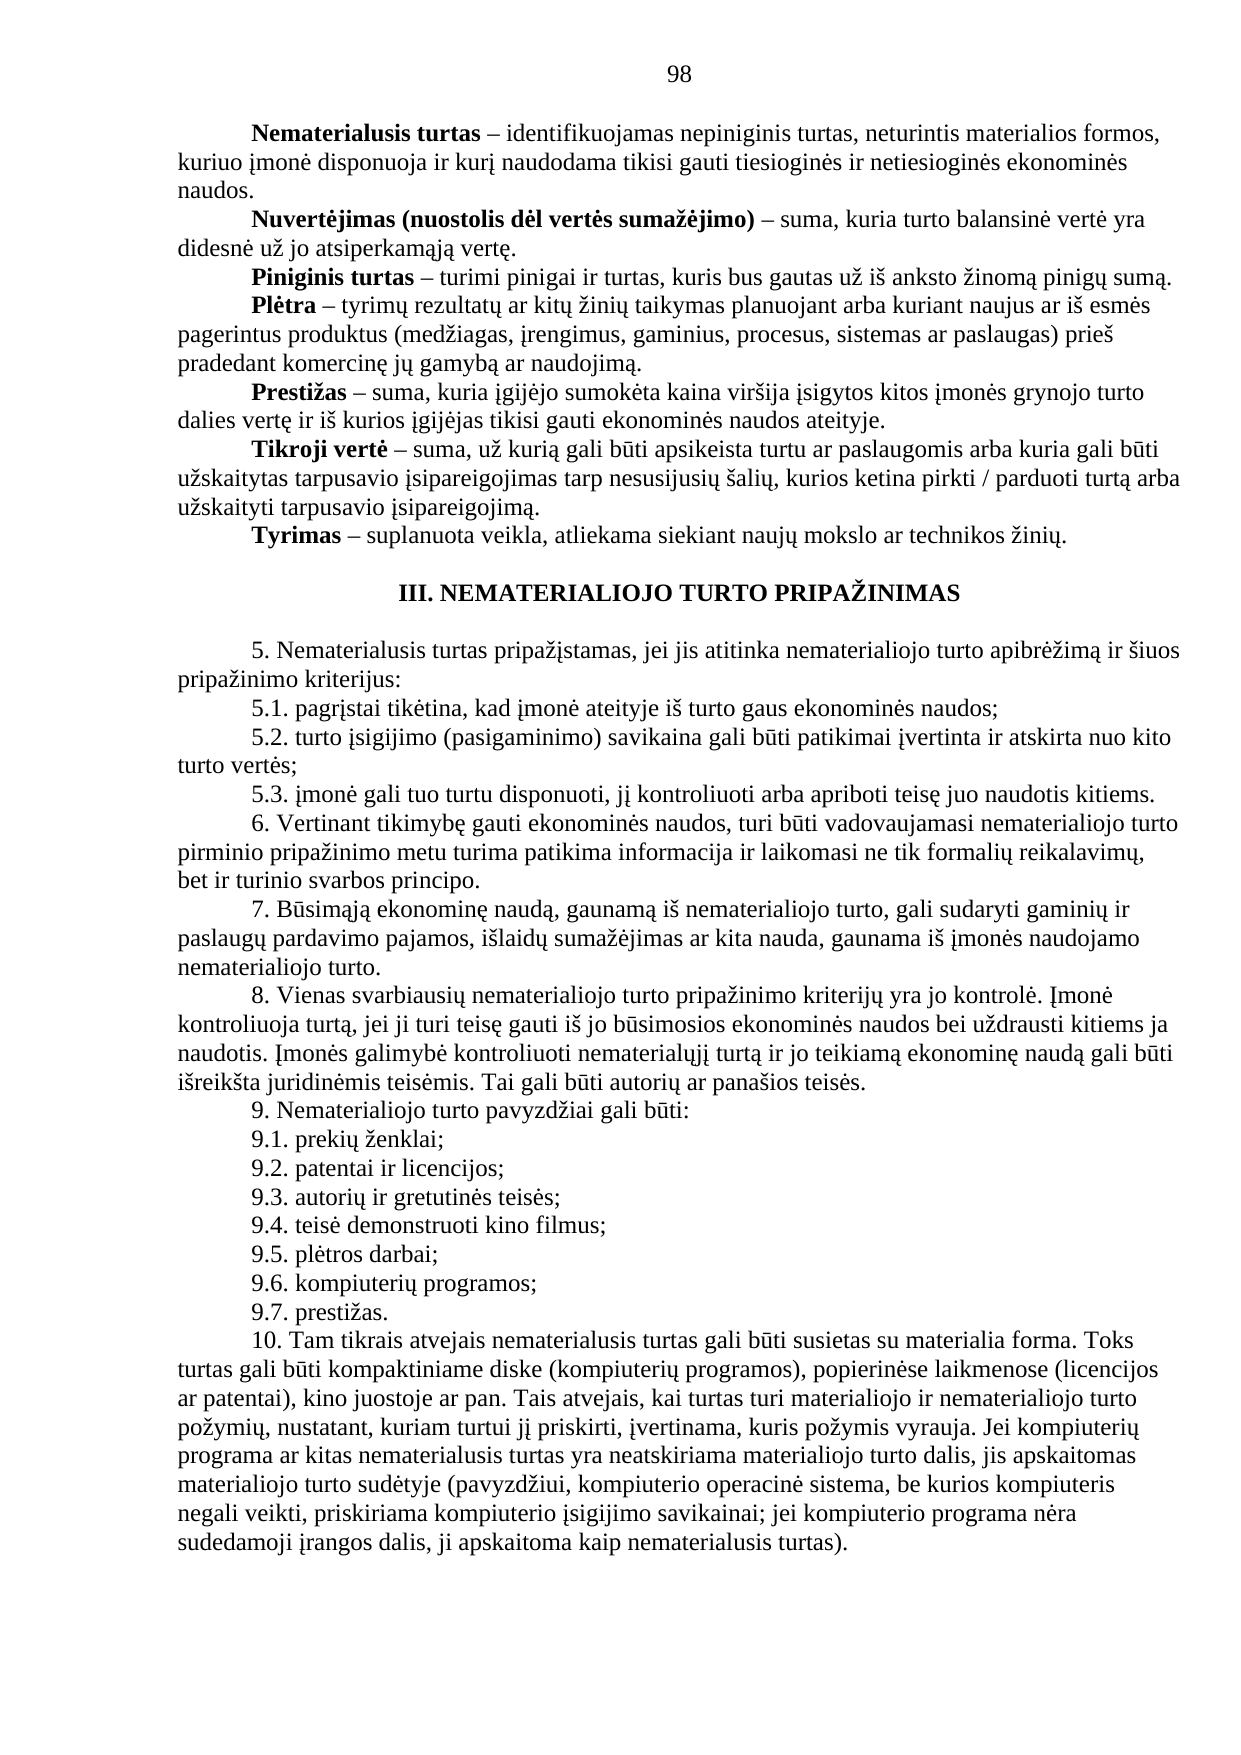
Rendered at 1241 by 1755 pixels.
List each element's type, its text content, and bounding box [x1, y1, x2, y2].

text 9.3. autorių ir gretutinės teisės; [177, 1182, 1181, 1211]
text 9. Nematerialiojo turto pavyzdžiai gali būti: [177, 1096, 1181, 1124]
text 8. Vienas svarbiausių nematerialiojo turto pripažinimo kriterijų yra jo kontrolė. Įmonė kontroliuoja turtą, jei ji turi teisę gauti iš jo būsimosios ekonominės naudos bei uždrausti kitiems ja naudotis. Įmonės galimybė kontroliuoti nematerialųjį turtą ir jo teikiamą ekonominę naudą gali būti išreikšta juridinėmis teisėmis. Tai gali būti autorių ar panašios teisės. [177, 981, 1181, 1096]
text Nuvertėjimas (nuostolis dėl vertės sumažėjimo) – suma, kuria turto balansinė vertė yra didesnė už jo atsiperkamąją vertę. [177, 204, 1181, 262]
text 9.5. plėtros darbai; [177, 1239, 1181, 1268]
text Tikroji vertė – suma, už kurią gali būti apsikeista turtu ar paslaugomis arba kuria gali būti užskaitytas tarpusavio įsipareigojimas tarp nesusijusių šalių, kurios ketina pirkti / parduoti turtą arba užskaityti tarpusavio įsipareigojimą. [177, 434, 1181, 521]
text 5.1. pagrįstai tikėtina, kad įmonė ateityje iš turto gaus ekonominės naudos; [177, 693, 1181, 722]
text 5.3. įmonė gali tuo turtu disponuoti, jį kontroliuoti arba apriboti teisę juo naudotis kitiems. [177, 779, 1181, 808]
text 6. Vertinant tikimybę gauti ekonominės naudos, turi būti vadovaujamasi nematerialiojo turto pirminio pripažinimo metu turima patikima informacija ir laikomasi ne tik formalių reikalavimų, bet ir turinio svarbos principo. [177, 808, 1181, 894]
text 10. Tam tikrais atvejais nematerialusis turtas gali būti susietas su materialia forma. Toks turtas gali būti kompaktiniame diske (kompiuterių programos), popierinėse laikmenose (licencijos ar patentai), kino juostoje ar pan. Tais atvejais, kai turtas turi materialiojo ir nematerialiojo turto požymių, nustatant, kuriam turtui jį priskirti, įvertinama, kuris požymis vyrauja. Jei kompiuterių programa ar kitas nematerialusis turtas yra neatskiriama materialiojo turto dalis, jis apskaitomas materialiojo turto sudėtyje (pavyzdžiui, kompiuterio operacinė sistema, be kurios kompiuteris negali veikti, priskiriama kompiuterio įsigijimo savikainai; jei kompiuterio programa nėra sudedamoji įrangos dalis, ji apskaitoma kaip nematerialusis turtas). [177, 1326, 1181, 1556]
text 9.1. prekių ženklai; [177, 1124, 1181, 1153]
text Prestižas – suma, kuria įgijėjo sumokėta kaina viršija įsigytos kitos įmonės grynojo turto dalies vertę ir iš kurios įgijėjas tikisi gauti ekonominės naudos ateityje. [177, 377, 1181, 434]
text 9.7. prestižas. [177, 1297, 1181, 1326]
text III. NEMATERIALIOJO TURTO PRIPAŽINIMAS [177, 578, 1181, 607]
text 5.2. turto įsigijimo (pasigaminimo) savikaina gali būti patikimai įvertinta ir atskirta nuo kito turto vertės; [177, 722, 1181, 779]
text Tyrimas – suplanuota veikla, atliekama siekiant naujų mokslo ar technikos žinių. [177, 521, 1181, 549]
text Nematerialusis turtas – identifikuojamas nepiniginis turtas, neturintis materialios formos, kuriuo įmonė disponuoja ir kurį naudodama tikisi gauti tiesioginės ir netiesioginės ekonominės naudos. [177, 118, 1181, 204]
text Piniginis turtas – turimi pinigai ir turtas, kuris bus gautas už iš anksto žinomą pinigų sumą. [177, 262, 1181, 291]
text 9.4. teisė demonstruoti kino filmus; [177, 1211, 1181, 1239]
text 5. Nematerialusis turtas pripažįstamas, jei jis atitinka nematerialiojo turto apibrėžimą ir šiuos pripažinimo kriterijus: [177, 636, 1181, 693]
text 9.2. patentai ir licencijos; [177, 1153, 1181, 1182]
text Plėtra – tyrimų rezultatų ar kitų žinių taikymas planuojant arba kuriant naujus ar iš esmės pagerintus produktus (medžiagas, įrengimus, gaminius, procesus, sistemas ar paslaugas) prieš pradedant komercinę jų gamybą ar naudojimą. [177, 291, 1181, 377]
text 9.6. kompiuterių programos; [177, 1268, 1181, 1297]
text 7. Būsimąją ekonominę naudą, gaunamą iš nematerialiojo turto, gali sudaryti gaminių ir paslaugų pardavimo pajamos, išlaidų sumažėjimas ar kita nauda, gaunama iš įmonės naudojamo nematerialiojo turto. [177, 894, 1181, 981]
